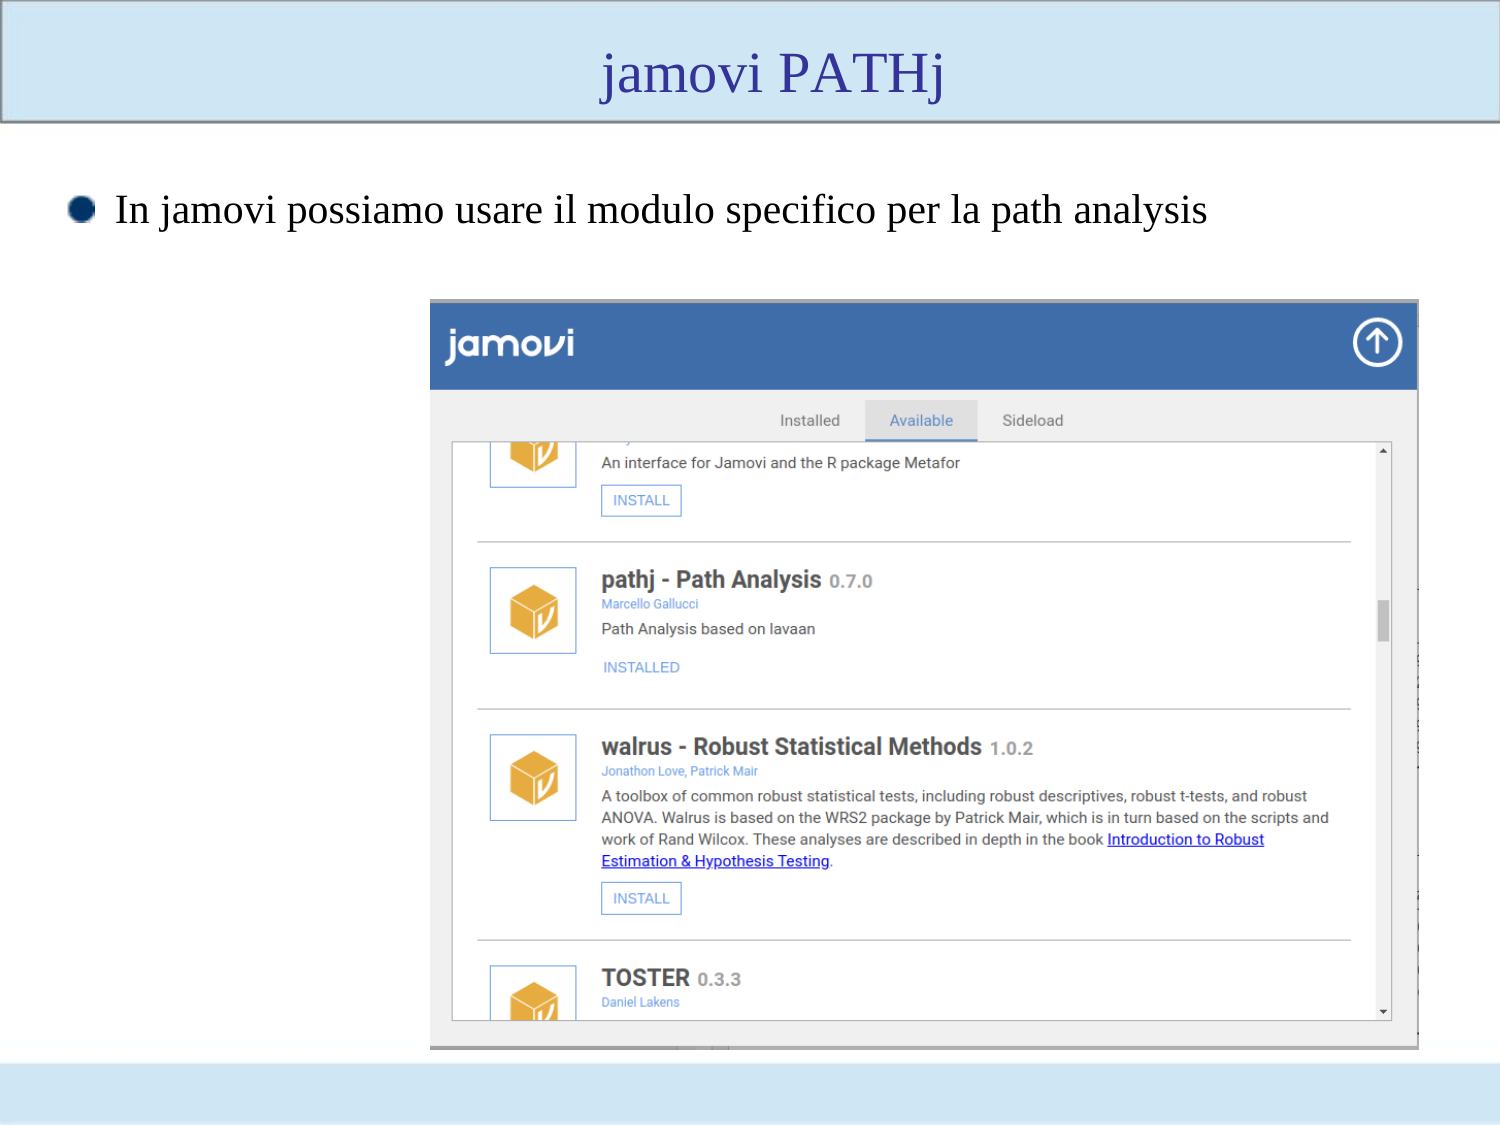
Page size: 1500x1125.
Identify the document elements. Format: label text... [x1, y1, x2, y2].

text_box In jamovi possiamo usare il modulo specifico per la path analysis [49, 144, 1475, 241]
picture [0, 0, 1500, 1125]
title jamovi PATHj [249, 21, 1313, 117]
